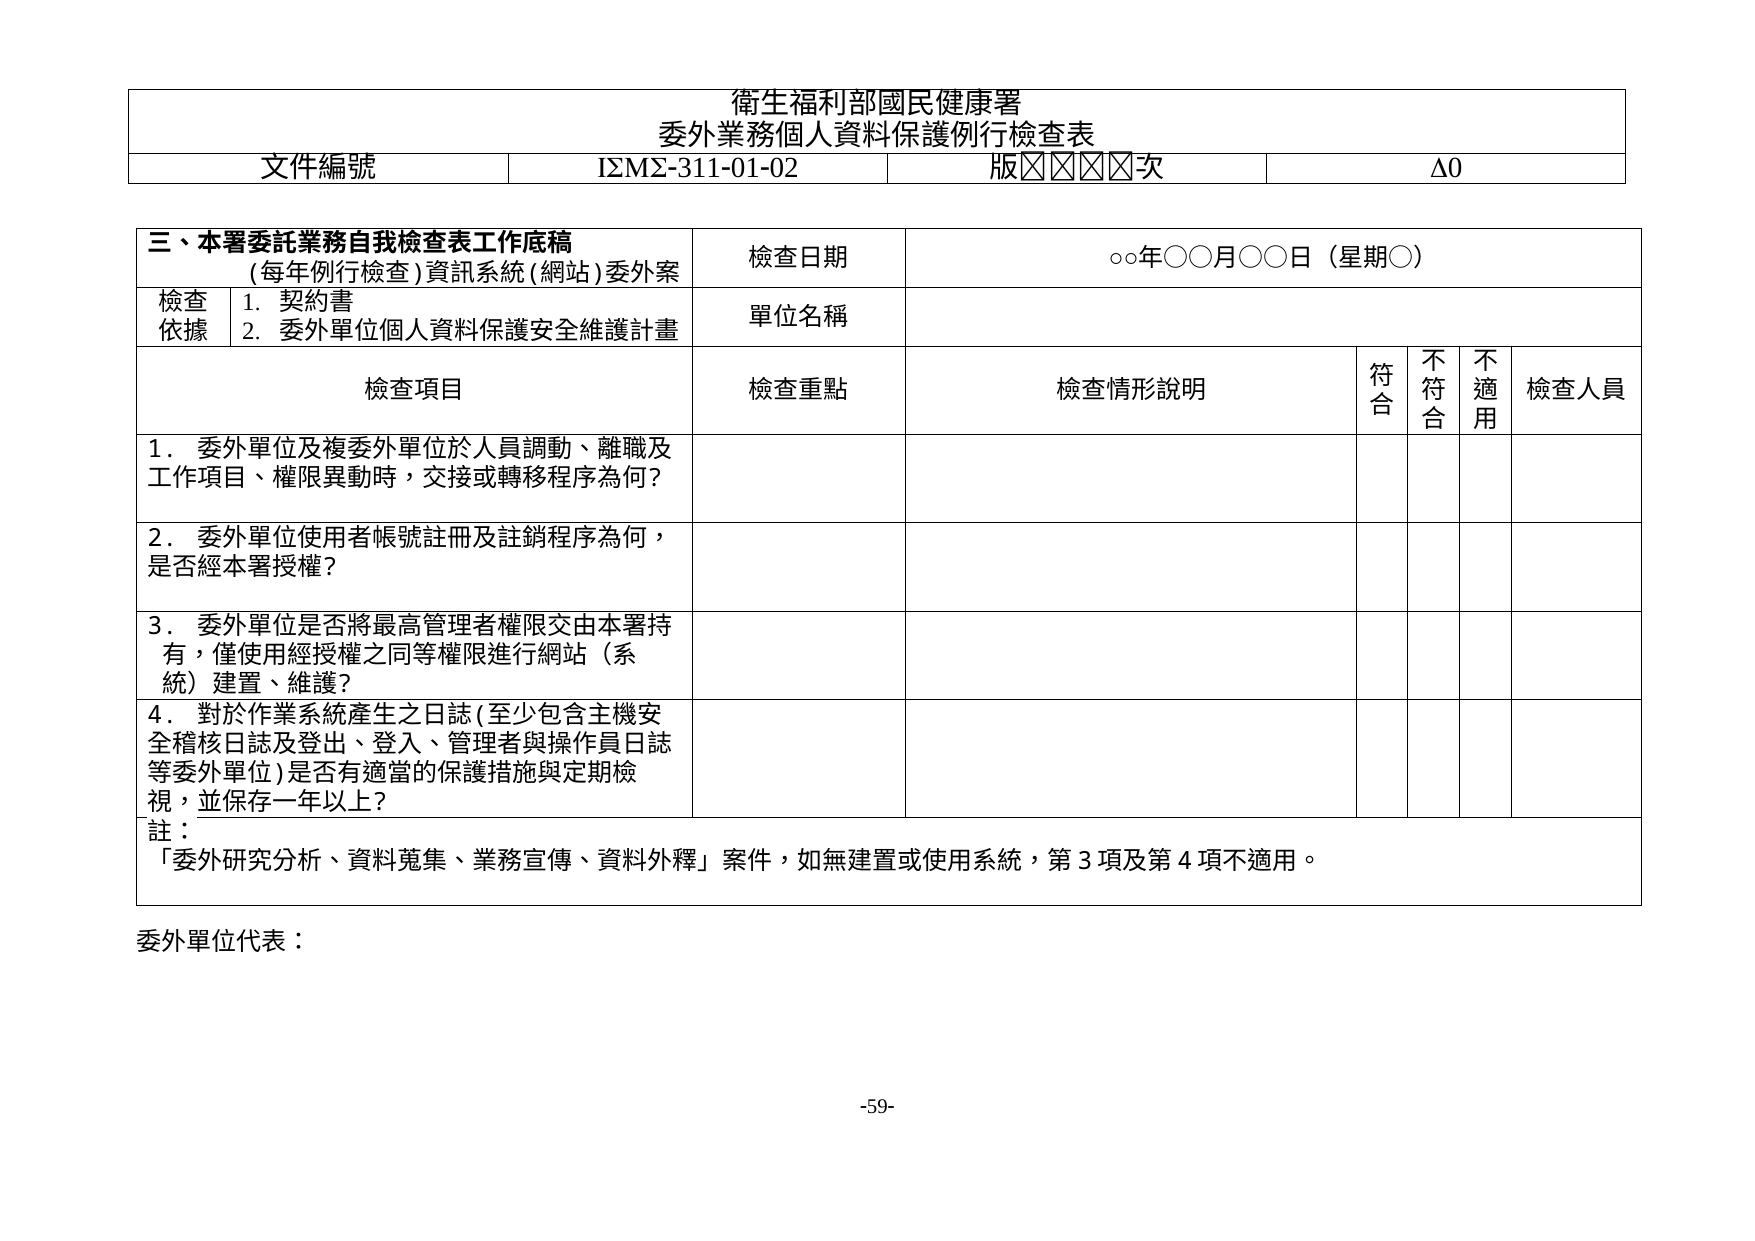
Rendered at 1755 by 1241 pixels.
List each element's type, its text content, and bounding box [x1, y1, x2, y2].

table_cell [693, 700, 905, 816]
table_cell [1408, 700, 1459, 816]
table_cell [1408, 612, 1459, 699]
table_cell 單位名稱 [693, 288, 905, 346]
table_cell [1408, 523, 1459, 611]
table_cell 檢查項目 [137, 347, 692, 434]
table_cell 不適用 [1460, 347, 1511, 434]
table_cell [1460, 435, 1511, 522]
table_cell 符合 [1357, 347, 1407, 434]
table_cell [906, 700, 1356, 816]
table_cell 檢查人員 [1512, 347, 1641, 434]
table_cell [1357, 700, 1407, 816]
table_cell 檢查重點 [693, 347, 905, 434]
table_cell [1357, 435, 1407, 522]
table_cell 檢查情形說明 [906, 347, 1356, 434]
table_cell [693, 435, 905, 522]
table_cell [906, 523, 1356, 611]
table_cell [1512, 612, 1641, 699]
table_header 檢查日期 [693, 229, 905, 287]
table_cell [1512, 700, 1641, 816]
table_cell [693, 523, 905, 611]
table_cell 2. 委外單位使用者帳號註冊及註銷程序為何，是否經本署授權? [137, 523, 692, 611]
table_cell [1357, 612, 1407, 699]
table_header ○○年○○月○○日（星期○） [906, 229, 1641, 287]
table_cell [1460, 700, 1511, 816]
table_cell [906, 288, 1641, 346]
table_cell [1512, 435, 1641, 522]
table_cell [1408, 435, 1459, 522]
table_cell 契約書 委外單位個人資料保護安全維護計畫 [231, 288, 692, 346]
table_cell [1357, 523, 1407, 611]
table_cell 3. 委外單位是否將最高管理者權限交由本署持有，僅使用經授權之同等權限進行網站（系統）建置、維護? [137, 612, 692, 699]
table_cell 1. 委外單位及複委外單位於人員調動、離職及工作項目、權限異動時，交接或轉移程序為何? [137, 435, 692, 522]
table_cell [1512, 523, 1641, 611]
text 委外單位代表： [136, 931, 1618, 956]
table_cell 註： 「委外研究分析、資料蒐集、業務宣傳、資料外釋」案件，如無建置或使用系統，第3項及第4項不適用。 [137, 818, 1641, 905]
table_cell [906, 435, 1356, 522]
table_cell [906, 612, 1356, 699]
table_cell 不符合 [1408, 347, 1459, 434]
table_cell 檢查依據 [137, 288, 230, 346]
table_cell [1460, 523, 1511, 611]
table_cell [1460, 612, 1511, 699]
table_cell [693, 612, 905, 699]
table_header 三、本署委託業務自我檢查表工作底稿 (每年例行檢查)資訊系統(網站)委外案 [137, 229, 692, 287]
table_cell 4. 對於作業系統產生之日誌(至少包含主機安全稽核日誌及登出、登入、管理者與操作員日誌等委外單位)是否有適當的保護措施與定期檢視，並保存一年以上? [137, 700, 692, 816]
